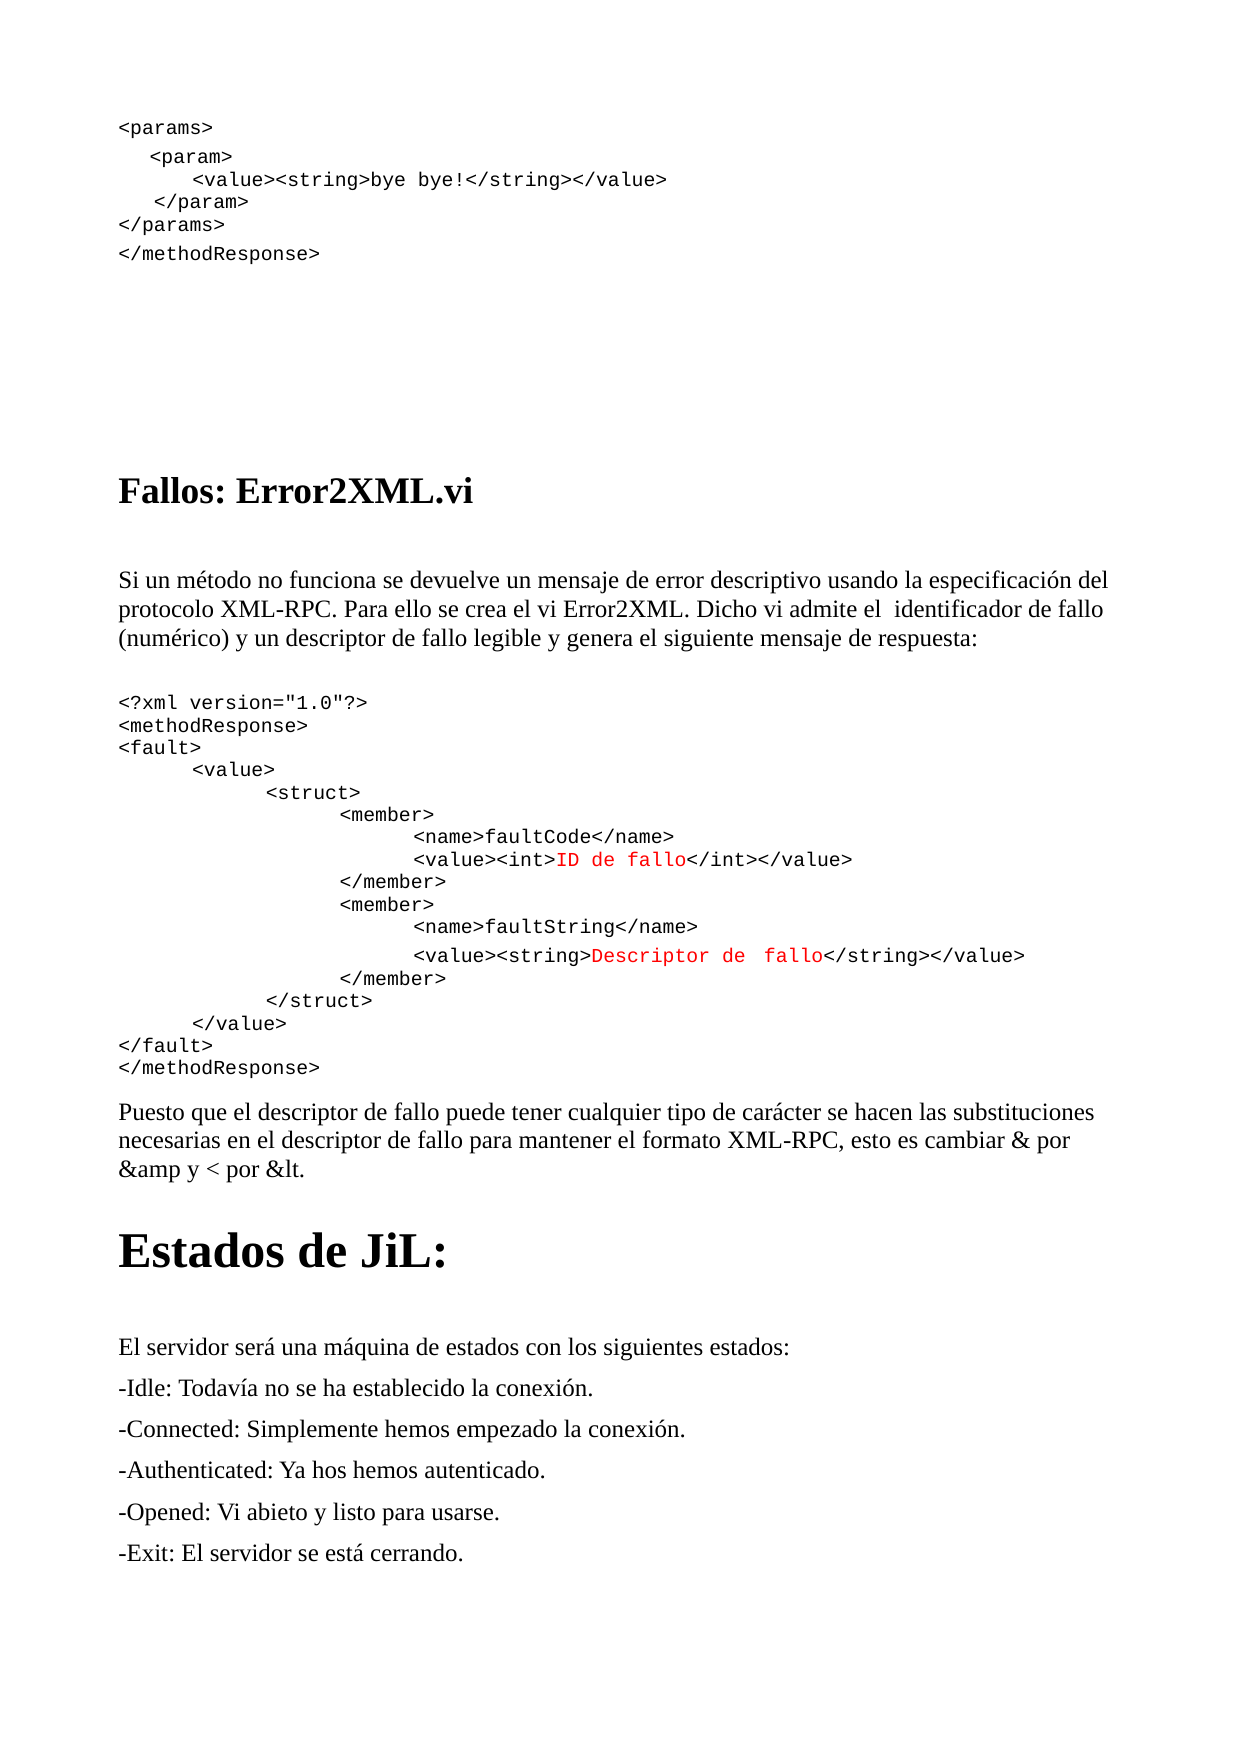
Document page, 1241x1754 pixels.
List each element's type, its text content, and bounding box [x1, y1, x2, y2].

text -Connected: Simplemente hemos empezado la conexión. [118, 1414, 1122, 1443]
text </struct> [266, 991, 1122, 1013]
text <value><string>bye bye!</string></value> [118, 170, 1122, 192]
text Si un método no funciona se devuelve un mensaje de error descriptivo usando la especificación del protocolo XML-RPC. Para ello se crea el vi Error2XML. Dicho vi admite el identificador de fallo (numérico) y un descriptor de fallo legible y genera el siguiente mensaje de respuesta: [118, 566, 1122, 652]
text <struct> [266, 783, 1122, 805]
text <fault> [118, 738, 1122, 760]
text </param> [118, 192, 1122, 214]
text <param> [118, 141, 1122, 170]
text <member> [339, 895, 1122, 917]
text <value><string>Descriptor de fallo</string></value> [413, 939, 1122, 969]
text Puesto que el descriptor de fallo puede tener cualquier tipo de carácter se hacen las substituciones necesarias en el descriptor de fallo para mantener el formato XML-RPC, esto es cambiar & por &amp y < por &lt. [118, 1097, 1122, 1183]
text </member> [339, 969, 1122, 991]
subtitle Fallos: Error2XML.vi [118, 469, 1122, 512]
text </params> [118, 214, 1122, 237]
text </value> [192, 1013, 1122, 1036]
text <member> [339, 805, 1122, 827]
text -Opened: Vi abieto y listo para usarse. [118, 1497, 1122, 1525]
text </fault> [118, 1036, 1122, 1058]
text <?xml version="1.0"?> [118, 693, 1122, 716]
text -Exit: El servidor se está cerrando. [118, 1538, 1122, 1567]
text <methodResponse> [118, 716, 1122, 738]
text <name>faultString</name> [413, 917, 1122, 939]
text </methodResponse> [118, 237, 1122, 266]
text </methodResponse> [118, 1058, 1122, 1081]
text El servidor será una máquina de estados con los siguientes estados: [118, 1332, 1122, 1360]
text -Authenticated: Ya hos hemos autenticado. [118, 1455, 1122, 1484]
text <value> [192, 760, 1122, 783]
text </member> [339, 872, 1122, 895]
text <value><int>ID de fallo</int></value> [413, 850, 1122, 872]
subtitle Estados de JiL: [118, 1220, 1122, 1278]
text -Idle: Todavía no se ha establecido la conexión. [118, 1373, 1122, 1402]
text <name>faultCode</name> [413, 827, 1122, 850]
text <params> [118, 118, 1122, 141]
